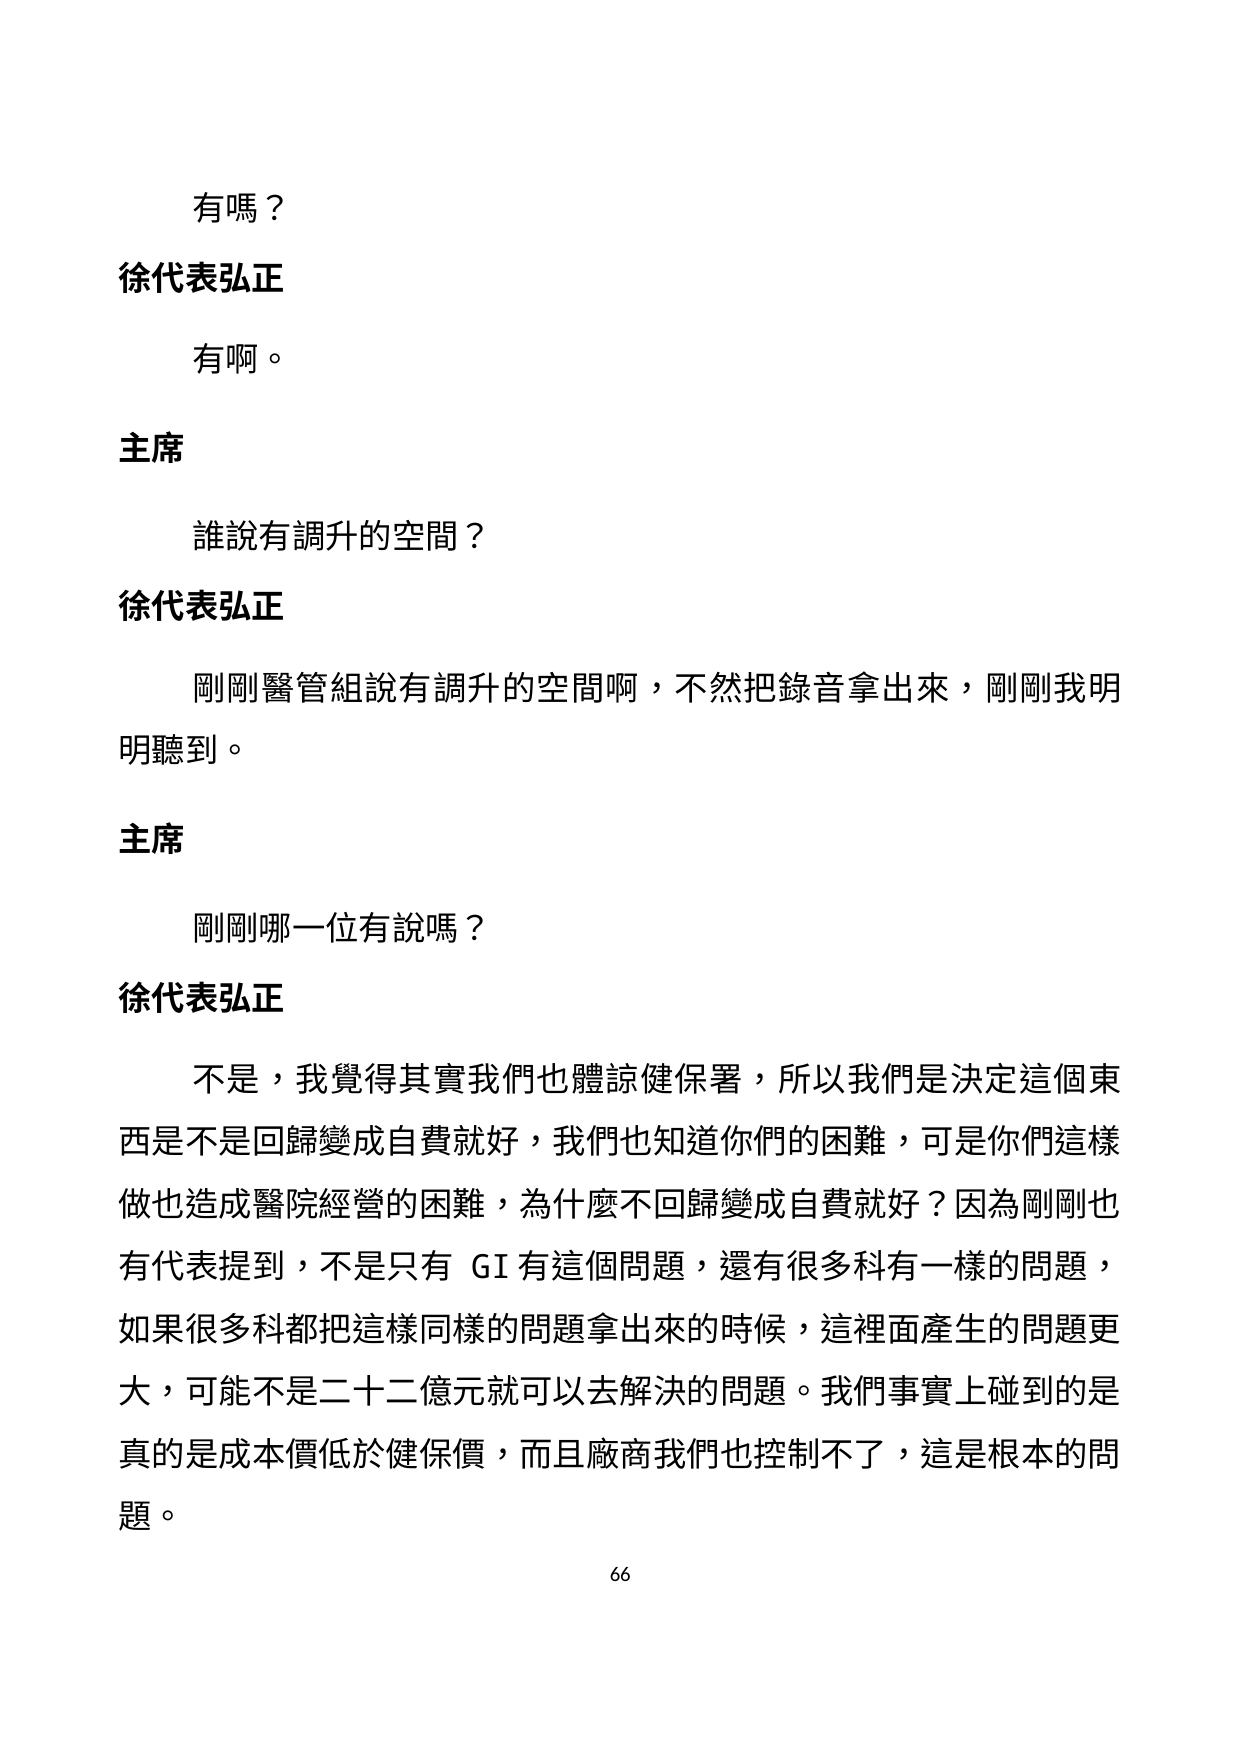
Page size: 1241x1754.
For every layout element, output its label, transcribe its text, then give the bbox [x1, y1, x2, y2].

text 有啊。 [118, 315, 1122, 378]
text 有嗎？ [118, 164, 1122, 227]
text 徐代表弘正 [118, 563, 1122, 625]
text 徐代表弘正 [118, 234, 1122, 297]
text 剛剛醫管組說有調升的空間啊，不然把錄音拿出來，剛剛我明明聽到。 [118, 644, 1122, 769]
text 誰說有調升的空間？ [118, 493, 1122, 555]
text 主席 [118, 795, 1122, 858]
text 主席 [118, 404, 1122, 467]
text 徐代表弘正 [118, 954, 1122, 1017]
text 剛剛哪一位有說嗎？ [118, 884, 1122, 947]
text 不是，我覺得其實我們也體諒健保署，所以我們是決定這個東西是不是回歸變成自費就好，我們也知道你們的困難，可是你們這樣做也造成醫院經營的困難，為什麼不回歸變成自費就好？因為剛剛也有代表提到，不是只有 GI有這個問題，還有很多科有一樣的問題，如果很多科都把這樣同樣的問題拿出來的時候，這裡面產生的問題更大，可能不是二十二億元就可以去解決的問題。我們事實上碰到的是真的是成本價低於健保價，而且廠商我們也控制不了，這是根本的問題。 [118, 1035, 1122, 1535]
